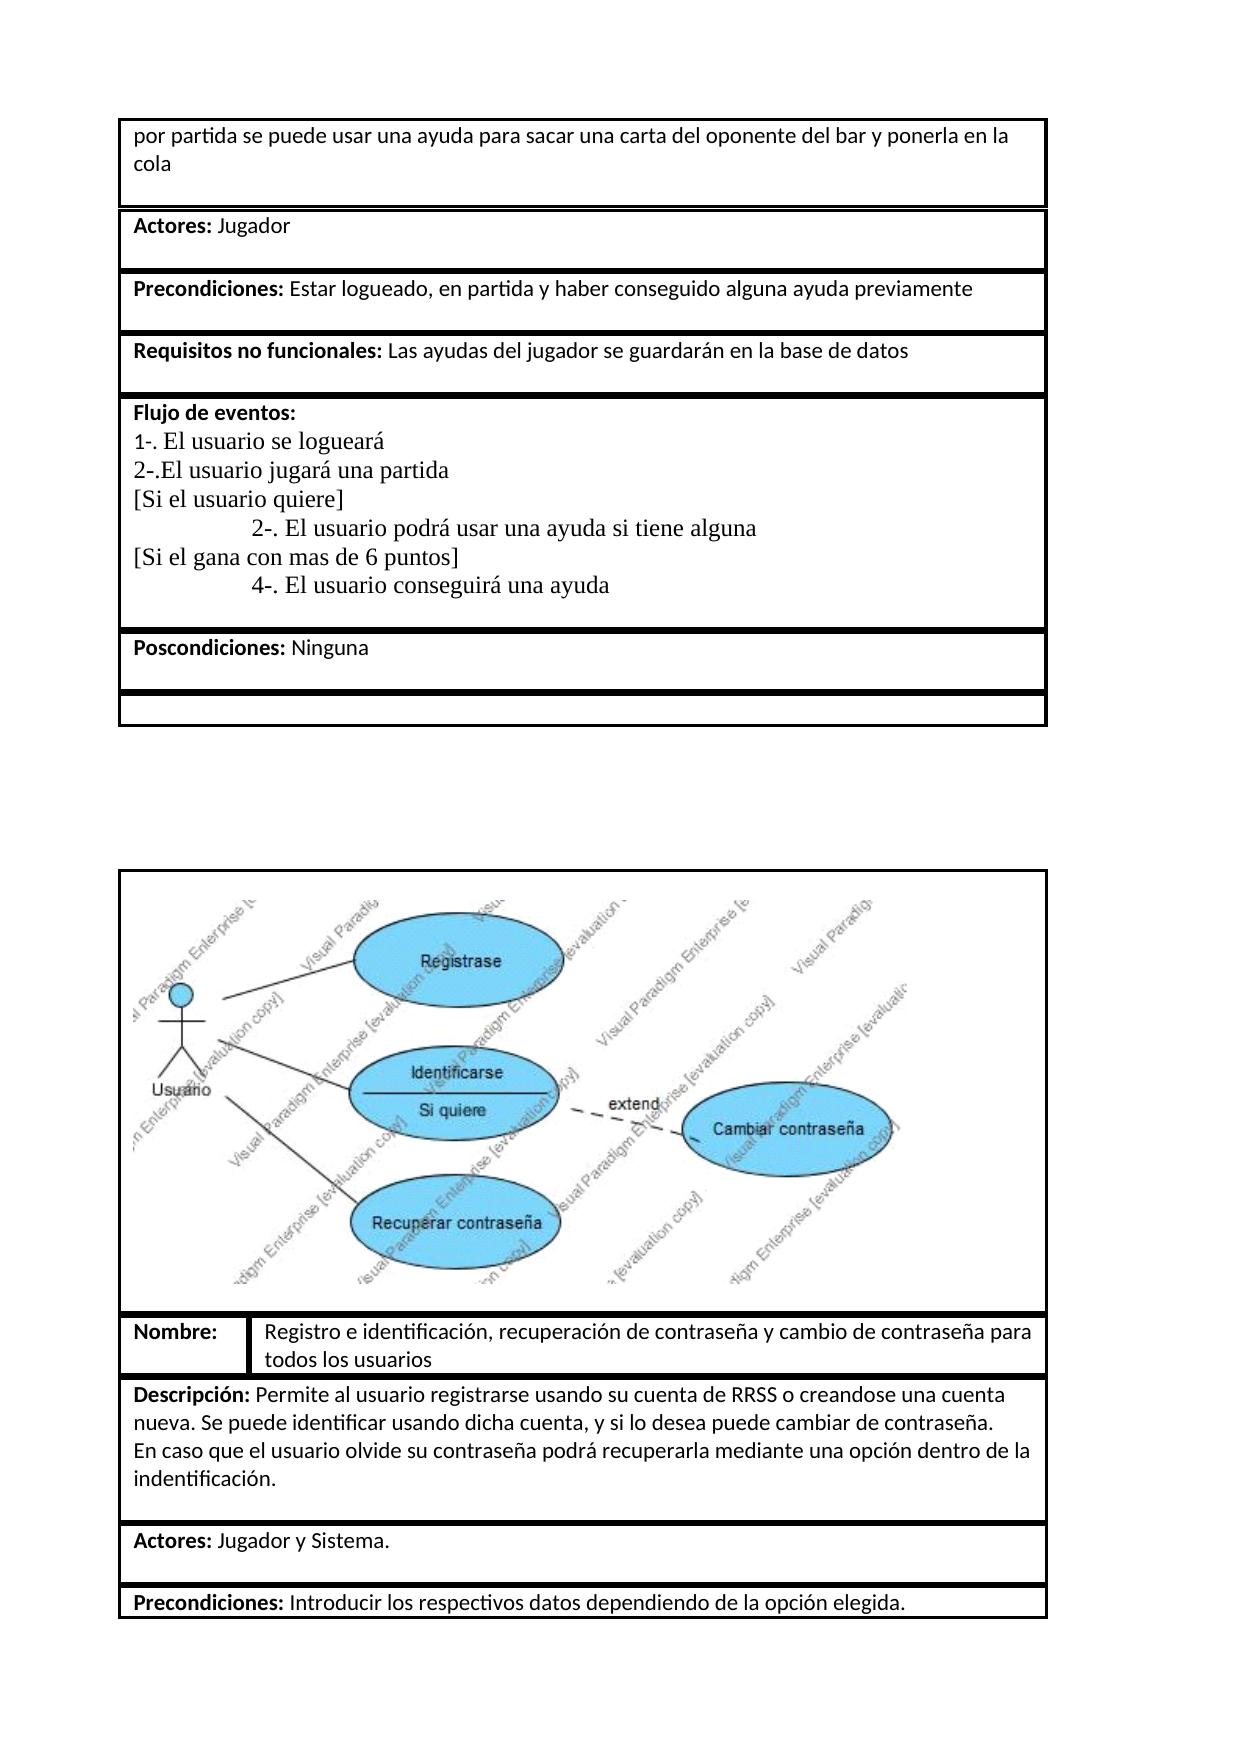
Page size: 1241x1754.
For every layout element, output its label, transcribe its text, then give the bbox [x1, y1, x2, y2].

table_cell Nombre: [121, 1318, 246, 1373]
table_cell Precondiciones: Estar logueado, en partida y haber conseguido alguna ayuda previamente [121, 274, 1044, 330]
table_cell [121, 696, 1044, 724]
table_cell Flujo de eventos: 1-. El usuario se logueará 2-.El usuario jugará una partida [Si el usuario quiere] 2-. El usuario podrá usar una ayuda si tiene alguna [Si el gana con mas de 6 puntos] 4-. El usuario conseguirá una ayuda [121, 399, 1044, 627]
table_cell Descripción: Permite al usuario registrarse usando su cuenta de RRSS o creandose una cuenta nueva. Se puede identificar usando dicha cuenta, y si lo desea puede cambiar de contraseña. En caso que el usuario olvide su contraseña podrá recuperarla mediante una opción dentro de la indentificación. [121, 1380, 1045, 1520]
table_cell Actores: Jugador y Sistema. [121, 1526, 1045, 1582]
table_cell por partida se puede usar una ayuda para sacar una carta del oponente del bar y ponerla en la cola [121, 121, 1044, 205]
table_cell Poscondiciones: Ninguna [121, 634, 1044, 689]
table_cell Requisitos no funcionales: Las ayudas del jugador se guardarán en la base de datos [121, 336, 1044, 392]
table_cell Actores: Jugador [121, 212, 1044, 268]
table_header [121, 872, 1045, 1311]
table_cell Registro e identificación, recuperación de contraseña y cambio de contraseña para todos los usuarios [252, 1318, 1045, 1373]
table_cell Precondiciones: Introducir los respectivos datos dependiendo de la opción elegida. [121, 1588, 1045, 1616]
